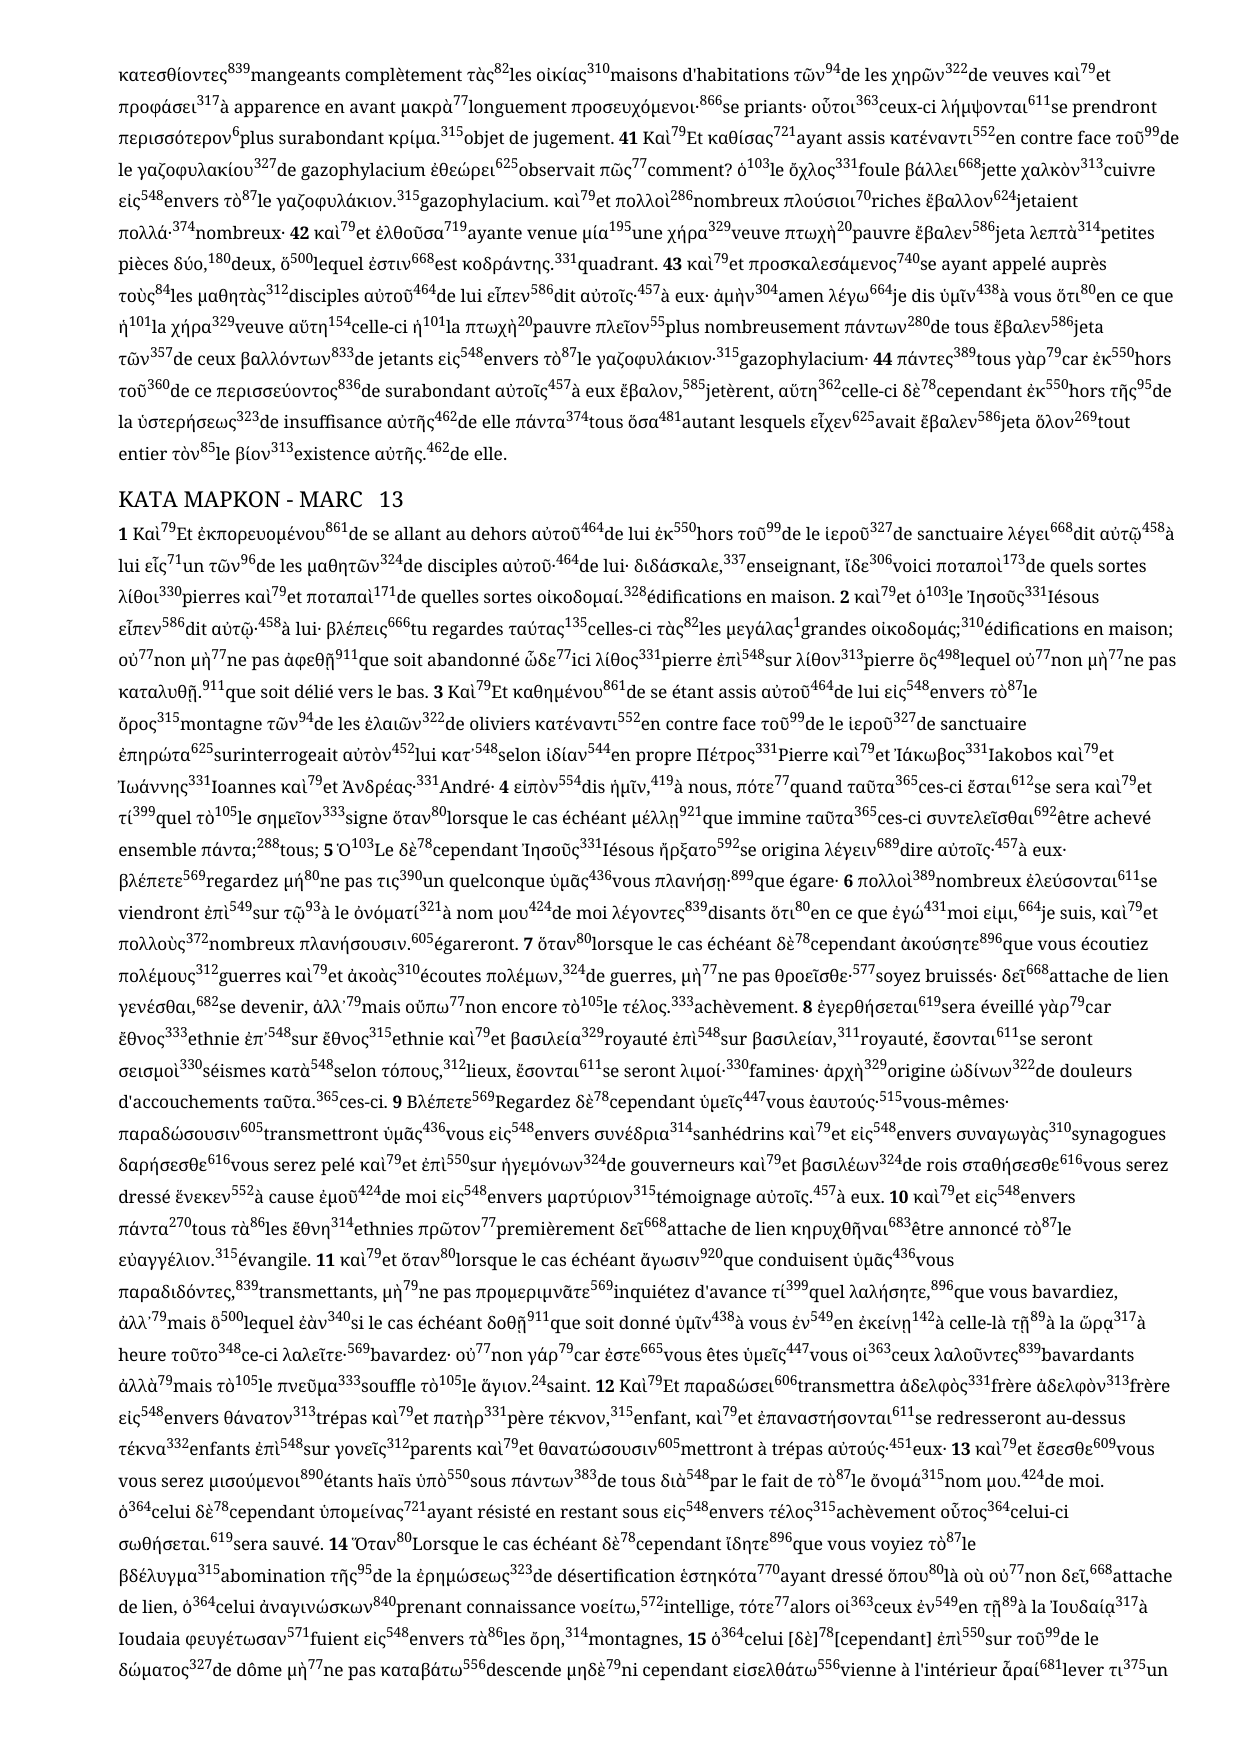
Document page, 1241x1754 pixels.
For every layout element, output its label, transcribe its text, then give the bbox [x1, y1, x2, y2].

text 1 Καὶ79Et ἐκπορευομένου861de se allant au dehors αὐτοῦ464de lui ἐκ550hors τοῦ99de le ἱεροῦ327de sanctuaire λέγει668dit αὐτῷ458à lui εἷς71un τῶν96de les μαθητῶν324de disciples αὐτοῦ·464de lui· διδάσκαλε,337enseignant, ἴδε306voici ποταποὶ173de quels sortes λίθοι330pierres καὶ79et ποταπαὶ171de quelles sortes οἰκοδομαί.328édifications en maison. 2 καὶ79et ὁ103le Ἰησοῦς331Iésous εἶπεν586dit αὐτῷ·458à lui· βλέπεις666tu regardes ταύτας135celles-ci τὰς82les μεγάλας1grandes οἰκοδομάς;310édifications en maison; οὐ77non μὴ77ne pas ἀφεθῇ911que soit abandonné ὧδε77ici λίθος331pierre ἐπὶ548sur λίθον313pierre ὃς498lequel οὐ77non μὴ77ne pas καταλυθῇ.911que soit délié vers le bas. 3 Καὶ79Et καθημένου861de se étant assis αὐτοῦ464de lui εἰς548envers τὸ87le ὄρος315montagne τῶν94de les ἐλαιῶν322de oliviers κατέναντι552en contre face τοῦ99de le ἱεροῦ327de sanctuaire ἐπηρώτα625surinterrogeait αὐτὸν452lui κατ᾽548selon ἰδίαν544en propre Πέτρος331Pierre καὶ79et Ἰάκωβος331Iakobos καὶ79et Ἰωάννης331Ioannes καὶ79et Ἀνδρέας·331André· 4 εἰπὸν554dis ἡμῖν,419à nous, πότε77quand ταῦτα365ces-ci ἔσται612se sera καὶ79et τί399quel τὸ105le σημεῖον333signe ὅταν80lorsque le cas échéant μέλλῃ921que immine ταῦτα365ces-ci συντελεῖσθαι692être achevé ensemble πάντα;288tous; 5 Ὁ103Le δὲ78cependant Ἰησοῦς331Iésous ἤρξατο592se origina λέγειν689dire αὐτοῖς·457à eux· βλέπετε569regardez μή80ne pas τις390un quelconque ὑμᾶς436vous πλανήσῃ·899que égare· 6 πολλοὶ389nombreux ἐλεύσονται611se viendront ἐπὶ549sur τῷ93à le ὀνόματί321à nom μου424de moi λέγοντες839disants ὅτι80en ce que ἐγώ431moi εἰμι,664je suis, καὶ79et πολλοὺς372nombreux πλανήσουσιν.605égareront. 7 ὅταν80lorsque le cas échéant δὲ78cependant ἀκούσητε896que vous écoutiez πολέμους312guerres καὶ79et ἀκοὰς310écoutes πολέμων,324de guerres, μὴ77ne pas θροεῖσθε·577soyez bruissés· δεῖ668attache de lien γενέσθαι,682se devenir, ἀλλ᾽79mais οὔπω77non encore τὸ105le τέλος.333achèvement. 8 ἐγερθήσεται619sera éveillé γὰρ79car ἔθνος333ethnie ἐπ᾽548sur ἔθνος315ethnie καὶ79et βασιλεία329royauté ἐπὶ548sur βασιλείαν,311royauté, ἔσονται611se seront σεισμοὶ330séismes κατὰ548selon τόπους,312lieux, ἔσονται611se seront λιμοί·330famines· ἀρχὴ329origine ὠδίνων322de douleurs d'accouchements ταῦτα.365ces-ci. 9 Βλέπετε569Regardez δὲ78cependant ὑμεῖς447vous ἑαυτούς·515vous-mêmes· παραδώσουσιν605transmettront ὑμᾶς436vous εἰς548envers συνέδρια314sanhédrins καὶ79et εἰς548envers συναγωγὰς310synagogues δαρήσεσθε616vous serez pelé καὶ79et ἐπὶ550sur ἡγεμόνων324de gouverneurs καὶ79et βασιλέων324de rois σταθήσεσθε616vous serez dressé ἕνεκεν552à cause ἐμοῦ424de moi εἰς548envers μαρτύριον315témoignage αὐτοῖς.457à eux. 10 καὶ79et εἰς548envers πάντα270tous τὰ86les ἔθνη314ethnies πρῶτον77premièrement δεῖ668attache de lien κηρυχθῆναι683être annoncé τὸ87le εὐαγγέλιον.315évangile. 11 καὶ79et ὅταν80lorsque le cas échéant ἄγωσιν920que conduisent ὑμᾶς436vous παραδιδόντες,839transmettants, μὴ79ne pas προμεριμνᾶτε569inquiétez d'avance τί399quel λαλήσητε,896que vous bavardiez, ἀλλ᾽79mais ὃ500lequel ἐὰν340si le cas échéant δοθῇ911que soit donné ὑμῖν438à vous ἐν549en ἐκείνῃ142à celle-là τῇ89à la ὥρᾳ317à heure τοῦτο348ce-ci λαλεῖτε·569bavardez· οὐ77non γάρ79car ἐστε665vous êtes ὑμεῖς447vous οἱ363ceux λαλοῦντες839bavardants ἀλλὰ79mais τὸ105le πνεῦμα333souffle τὸ105le ἅγιον.24saint. 12 Καὶ79Et παραδώσει606transmettra ἀδελφὸς331frère ἀδελφὸν313frère εἰς548envers θάνατον313trépas καὶ79et πατὴρ331père τέκνον,315enfant, καὶ79et ἐπαναστήσονται611se redresseront au-dessus τέκνα332enfants ἐπὶ548sur γονεῖς312parents καὶ79et θανατώσουσιν605mettront à trépas αὐτούς·451eux· 13 καὶ79et ἔσεσθε609vous vous serez μισούμενοι890étants haïs ὑπὸ550sous πάντων383de tous διὰ548par le fait de τὸ87le ὄνομά315nom μου.424de moi. ὁ364celui δὲ78cependant ὑπομείνας721ayant résisté en restant sous εἰς548envers τέλος315achèvement οὗτος364celui-ci σωθήσεται.619sera sauvé. 14 Ὅταν80Lorsque le cas échéant δὲ78cependant ἴδητε896que vous voyiez τὸ87le βδέλυγμα315abomination τῆς95de la ἐρημώσεως323de désertification ἑστηκότα770ayant dressé ὅπου80là où οὐ77non δεῖ,668attache de lien, ὁ364celui ἀναγινώσκων840prenant connaissance νοείτω,572intellige, τότε77alors οἱ363ceux ἐν549en τῇ89à la Ἰουδαίᾳ317à Ioudaia φευγέτωσαν571fuient εἰς548envers τὰ86les ὄρη,314montagnes, 15 ὁ364celui [δὲ]78[cependant] ἐπὶ550sur τοῦ99de le δώματος327de dôme μὴ77ne pas καταβάτω556descende μηδὲ79ni cependant εἰσελθάτω556vienne à l'intérieur ἆραί681lever τι375un quelconque ἐκ550hors τῆς95de la οἰκίας323de maison d'habitation αὐτοῦ,464de lui, 16 καὶ79et ὁ364celui εἰς548envers τὸν85le ἀγρὸν313champ μὴ77ne pas ἐπιστρεψάτω556tourne sur εἰς548envers τὰ347ces ὀπίσω77derrière ἆραι681lever τὸ87le ἱμάτιον315himation αὐτοῦ.464de lui. 17 οὐαὶ304Ouai δὲ78cependant ταῖς349à celles ἐν549en γαστρὶ317à ventre ἐχούσαις825à ayantes καὶ79et ταῖς349à celles θηλαζούσαις825à allaitantes ἐν549en ἐκείναις141à celles-là ταῖς88à les ἡμέραις.316à journées. 18 προσεύχεσθε573que vous vous priez δὲ78cependant ἵνα80afin que μὴ77ne pas γένηται905que se devienne χειμῶνος·325de tempête hivernale· 19 ἔσονται611se seront γὰρ79car αἱ100les ἡμέραι328journées ἐκεῖναι153celles-là θλῖψις329oppression οἵα496telle que οὐ77non γέγονεν642a devenu τοιαύτη362telle ἀπ᾽550au loin ἀρχῆς323de origine κτίσεως323de création ἣν478laquelle ἔκτισεν586créa ὁ103le θεὸς331Dieu ἕως552jusqu'à ce que τοῦ358de celui νῦν77maintenant καὶ79et οὐ77non μὴ77ne pas γένηται.905que se devienne. 20 καὶ79et εἰ551si μὴ77ne pas ἐκολόβωσεν586abrégea κύριος331Maître τὰς82les ἡμέρας,310journées, οὐκ77non ἂν340le cas échéant ἐσώθη600fut sauvé πᾶσα285toute σάρξ·329chair· ἀλλὰ79mais διὰ548par le fait de τοὺς84les ἐκλεκτοὺς52élus οὓς479lesquels ἐξελέξατο592se élut ἐκολόβωσεν586abrégea τὰς82les ἡμέρας.310journées. 21 Καὶ79Et τότε77alors ἐάν80si le cas échéant τις390un quelconque ὑμῖν438à vous εἴπῃ·899que dise· ἴδε306voici ὧδε77ici ὁ103le χριστός,331Christ, ἴδε306voici ἐκεῖ,77là, μὴ77ne pas πιστεύετε·569croyez· 22 ἐγερθήσονται618seront éveillé γὰρ79car ψευδόχριστοι330faux Christs καὶ79et ψευδοπροφῆται330faux prophètes καὶ79et δώσουσιν605donneront σημεῖα314signes καὶ79et τέρατα314prodiges πρὸς548vers τὸ348ce ἀποπλανᾶν,689égarer loin, εἰ80si δυνατόν,73puissant, τοὺς84les ἐκλεκτούς.52élus. 23 ὑμεῖς447vous δὲ78cependant βλέπετε·569regardez· ἰδοὺ,306voici, προείρηκα638j'ai prédit ὑμῖν438à vous πάντα.374tous. 24 Ἀλλ᾽79Mais ἐν549en ἐκείναις141à celles-là ταῖς88à les ἡμέραις316à journées μετὰ548après τὴν83la θλῖψιν311oppression ἐκείνην136celle-là ὁ103le ἥλιος331soleil σκοτισθήσεται,619sera ténébré, καὶ79et ἡ101la σελήνη329lune οὐ77non δώσει606donnera τὸ87le φέγγος315clarté αὐτῆς,462de elle, 25 καὶ79et οἱ102les ἀστέρες330étoiles ἔσονται611se seront ἐκ550hors τοῦ97de le οὐρανοῦ325de ciel πίπτοντες,839tombants, καὶ79et αἱ100les δυνάμεις328puissances αἱ361celles ἐν549en τοῖς90à les οὐρανοῖς318à cieux σαλευθήσονται.618seront ébranlé. 26 καὶ79et τότε77alors ὄψονται611se verront τὸν85le υἱὸν313fils τοῦ97de le ἀνθρώπου325de être humain ἐρχόμενον849se venant ἐν549en νεφέλαις316à nuées μετὰ550avec δυνάμεως323de puissance πολλῆς279de nombreuse καὶ79et δόξης.323de gloire. 27 καὶ79et τότε77alors ἀποστελεῖ606enverra τοὺς84les ἀγγέλους312anges καὶ79et ἐπισυνάξει606rassemblera τοὺς84les ἐκλεκτοὺς52élus [αὐτοῦ]464[de lui] ἐκ550hors τῶν96de les τεσσάρων190de quatre ἀνέμων324de vents ἀπ᾽550au loin ἄκρου327de extrémité γῆς323de terre ἕως552jusqu'à ce que ἄκρου327de extrémité οὐρανοῦ.325de ciel. 28 Ἀπὸ550Au loin δὲ78cependant τῆς95de la συκῆς323de figuier μάθετε553apprenez τὴν83la παραβολήν·311parabole· ὅταν80lorsque le cas échéant ἤδη77déjà ὁ103le κλάδος331branche αὐτῆς462de elle ἁπαλὸς47tendre γένηται905que se devienne καὶ79et ἐκφύῃ921que produise dehors τὰ86les φύλλα,314feuilles, γινώσκετε665vous connaissez ὅτι80en ce que ἐγγὺς77proche τὸ105le θέρος333été ἐστίν·668est· 29 οὕτως77ainsi καὶ77aussi ὑμεῖς,447vous, ὅταν80lorsque le cas échéant ἴδητε896que vous voyiez ταῦτα347ces-ci γινόμενα,850se devenants, γινώσκετε569connaissez ὅτι80en ce que ἐγγύς77proche ἐστιν668est ἐπὶ549sur θύραις.316à portes. 30 Ἀμὴν304Amen λέγω664je dis ὑμῖν438à vous ὅτι80en ce que οὐ77non μὴ77ne pas παρέλθῃ899que passe à côté ἡ101la γενεὰ329génération αὕτη154celle-ci μέχρις80jusqu'à οὗ492de lequel ταῦτα365ces-ci πάντα288tous γένηται.905que se devienne. 31 ὁ103le οὐρανὸς331ciel καὶ79et ἡ101la γῆ329terre παρελεύσονται,611se passeront à côté, οἱ102les δὲ78cependant λόγοι330discours μου424de moi οὐ77non μὴ77ne pas παρελεύσονται.611se passeront à côté. 32 Περὶ550Autour δὲ78cependant τῆς95de la ἡμέρας323de journée ἐκείνης148de celle-là ἢ79ou τῆς95de la ὥρας323de heure οὐδεὶς390aucun οἶδεν,642a su, οὐδὲ77non cependant οἱ102les ἄγγελοι330anges ἐν549en οὐρανῷ319à ciel οὐδὲ79non cependant ὁ103le υἱός,331fils, εἰ551si μὴ77ne pas ὁ103le πατήρ.331père. 33 Βλέπετε,569Regardez, ἀγρυπνεῖτε·569soyez sans sommeil· καὶ79et προσεύχεσθε,573que vous vous priez, οὐκ77non οἴδατε639vous avez su γὰρ79car πότε77quand ὁ103le καιρός331moment ἐστιν.668est. 34 Ὡς80Comme ἄνθρωπος331être humain ἀπόδημος22loin de la population ἀφεὶς721ayant abandonné τὴν83la οἰκίαν311maison d'habitation αὐτοῦ464de lui καὶ79et δοὺς721ayant donné τοῖς90à les δούλοις318à mâles esclaves αὐτοῦ464de lui τὴν83la ἐξουσίαν311autorité ἑκάστῳ378à chacun τὸ87le ἔργον315travail αὐτοῦ464de lui καὶ79et τῷ91à le θυρωρῷ319à portier ἐνετείλατο592se commanda ἵνα80afin que γρηγορῇ.921que vigile. 35 γρηγορεῖτε569vigilez οὖν·79donc· οὐκ77non οἴδατε639vous avez su γὰρ79car πότε77quand ὁ103le κύριος331Maître τῆς95de la οἰκίας323de maison d'habitation ἔρχεται,674se vient, ἢ79ou ὀψὲ77tardivement ἢ79ou μεσονύκτιον315minuit ἢ79ou ἀλεκτοροφωνίας323de voix du coq ἢ79ou πρωΐ,77matinalement, 36 μὴ80ne pas ἐλθὼν721ayant venu ἐξαίφνης77soudainement εὕρῃ899que trouve ὑμᾶς436vous καθεύδοντας.821dormants de haut en bas. 37 ὃ482lequel δὲ78cependant ὑμῖν438à vous λέγω664je dis πᾶσιν377à tous λέγω,664je dis, γρηγορεῖτε.569vigilez. [118, 518, 1181, 1682]
text ΚΑΤΑ ΜΑΡΚΟΝ - MARC 13 [118, 484, 1181, 514]
text 1 Καὶ79Et ἤρξατο592se origina αὐτοῖς457à eux ἐν549en παραβολαῖς316à paraboles λαλεῖν·689bavarder· ἀμπελῶνα313vignoble ἄνθρωπος331être humain ἐφύτευσεν586planta καὶ79et περιέθηκεν586posa autour φραγμὸν313clôture καὶ79et ὤρυξεν586creusa ὑπολήνιον315réceptacle sous pressoir καὶ79et ᾠκοδόμησεν586édifia en maison πύργον313tour καὶ79et ἐξέδετο592se donna dehors αὐτὸν452lui γεωργοῖς318à cultivateurs καὶ79et ἀπεδήμησεν.586déménagea loin. 2 καὶ79et ἀπέστειλεν586envoya πρὸς548vers τοὺς84les γεωργοὺς312cultivateurs τῷ91à le καιρῷ319à moment δοῦλον313mâle esclave ἵνα80afin que παρὰ550à côté τῶν96de les γεωργῶν324de cultivateurs λάβῃ899que prenne ἀπὸ550au loin τῶν96de les καρπῶν324de fruits τοῦ97de le ἀμπελῶνος·325de vignoble· 3 καὶ79et λαβόντες720ayants pris αὐτὸν452lui ἔδειραν585pelèrent καὶ79et ἀπέστειλαν585envoyèrent κενόν.53vide. 4 καὶ79et πάλιν77de nouveau ἀπέστειλεν586envoya πρὸς548vers αὐτοὺς451eux ἄλλον115autre δοῦλον·313mâle esclave· κἀκεῖνον346et celui-là ἐκεφαλίωσαν585entêtèrent καὶ79et ἠτίμασαν.585dévalorisèrent. 5 καὶ79et ἄλλον373autre ἀπέστειλεν·586envoya· κἀκεῖνον346et celui-là ἀπέκτειναν,585tuèrent catégoriquement, καὶ79et πολλοὺς268nombreux ἄλλους,372autres, οὓς372lesquels μὲν79certes δέροντες,839pelants, οὓς372lesquels δὲ78cependant ἀποκτέννοντες.839tuants catégoriquement. 6 ἔτι77encore ἕνα53un εἶχεν625avait υἱὸν313fils ἀγαπητόν·4aimé· ἀπέστειλεν586envoya αὐτὸν452lui ἔσχατον77dernièrement πρὸς548vers αὐτοὺς451eux λέγων840disant ὅτι80en ce que ἐντραπήσονται618seront tourné intérieurement τὸν85le υἱόν313fils μου.424de moi. 7 ἐκεῖνοι155ceux-là δὲ78cependant οἱ102les γεωργοὶ330cultivateurs πρὸς548vers ἑαυτοὺς527eux-mêmes εἶπαν585dirent ὅτι80en ce que οὗτός364celui-ci ἐστιν668est ὁ103le κληρονόμος·331héritier· δεῦτε305venez ici ἀποκτείνωμεν894que nous tuions catégoriquement αὐτόν,452lui, καὶ79et ἡμῶν423de nous ἔσται612se sera ἡ101la κληρονομία.329héritage. 8 καὶ79et λαβόντες720ayants pris ἀπέκτειναν585tuèrent catégoriquement αὐτὸν452lui καὶ79et ἐξέβαλον585éjectèrent αὐτὸν452lui ἔξω552au-dehors τοῦ97de le ἀμπελῶνος.325de vignoble. 9 τί399quel [οὖν]79[donc] ποιήσει606fera ὁ103le κύριος331Maître τοῦ97de le ἀμπελῶνος;325de vignoble; ἐλεύσεται612se viendra καὶ79et ἀπολέσει606dépérira τοὺς84les γεωργοὺς312cultivateurs καὶ79et δώσει606donnera τὸν85le ἀμπελῶνα313vignoble ἄλλοις.377à autres. 10 Οὐδὲ77Non cependant τὴν83la γραφὴν311graphe ταύτην136celle-ci ἀνέγνωτε·583vous prîtes connaissance· λίθον313pierre ὃν480lequel ἀπεδοκίμασαν585éprouvèrent en rejet οἱ363ceux οἰκοδομοῦντες,839édifiants en maison, οὗτος364celui-ci ἐγενήθη600fut devenu εἰς548envers κεφαλὴν311tête γωνίας·323de coin· 11 παρὰ550à côté κυρίου325de Maître ἐγένετο592se devint αὕτη362celle-ci καὶ79et ἔστιν668est θαυμαστὴ45extraordinaire ἐν549en ὀφθαλμοῖς318à yeux ἡμῶν;423de nous; 12 Καὶ79Et ἐζήτουν624cherchaient αὐτὸν452lui κρατῆσαι,681saisir avec force, καὶ79et ἐφοβήθησαν599furent effrayé τὸν85le ὄχλον,313foule, ἔγνωσαν585connurent γὰρ79car ὅτι80en ce que πρὸς548vers αὐτοὺς451eux τὴν83la παραβολὴν311parabole εἶπεν.586dit. καὶ79et ἀφέντες720ayants abandonnés αὐτὸν452lui ἀπῆλθον.585éloignèrent. 13 Καὶ79Et ἀποστέλλουσιν667envoient πρὸς548vers αὐτόν452lui τινας372des quelconques τῶν96de les Φαρισαίων324de Pharisiens καὶ79et τῶν96de les Ἡρῳδιανῶν324de Hérodiens ἵνα80afin que αὐτὸν452lui ἀγρεύσωσιν898que prennent en chasse λόγῳ.319à discours. 14 καὶ79et ἐλθόντες720ayants venus λέγουσιν667disent αὐτῷ·458à lui· διδάσκαλε,337enseignant, οἴδαμεν637nous avons su ὅτι80en ce que ἀληθὴς47vrai εἶ666tu es καὶ79et οὐ77non μέλει668soucie σοι439à toi περὶ550autour οὐδενός·384de aucun· οὐ77non γὰρ79car βλέπεις666tu regardes εἰς548envers πρόσωπον315face ἀνθρώπων,324de êtres humains, ἀλλ᾽79mais ἐπ᾽550sur ἀληθείας323de vérité τὴν83la ὁδὸν311chemin τοῦ97de le θεοῦ325de Dieu διδάσκεις·666tu enseignes· ἔξεστιν668est permis δοῦναι681donner κῆνσον313cens Καίσαρι319à Kaesar ἢ79ou οὔ;77non; δῶμεν894que nous donnions ἢ79ou μὴ77ne pas δῶμεν;894que nous donnions; 15 Ὁ469Celui δὲ78cependant εἰδὼς783ayant su αὐτῶν463de eux τὴν83la ὑπόκρισιν311hypocrisie εἶπεν586dit αὐτοῖς·457à eux· τί399quel με417moi πειράζετε;665vous mettez en tentation; φέρετέ569portez μοι420à moi δηνάριον315denier ἵνα80afin que ἴδω.895que je voie. 16 οἱ468ceux δὲ78cependant ἤνεγκαν.585portèrent. καὶ79et λέγει668dit αὐτοῖς·457à eux· τίνος405de quel ἡ101la εἰκὼν329icône αὕτη154celle-ci καὶ79et ἡ101la ἐπιγραφή;329épigraphe; οἱ468ceux δὲ78cependant εἶπαν585dirent αὐτῷ·458à lui· Καίσαρος.325de Kaesar. 17 ὁ103le δὲ78cependant Ἰησοῦς331Iésous εἶπεν586dit αὐτοῖς·457à eux· τὰ347ces Καίσαρος325de Kaesar ἀπόδοτε553redonnez Καίσαρι319à Kaesar καὶ79et τὰ347ces τοῦ97de le θεοῦ325de Dieu τῷ91à le θεῷ.319à Dieu. καὶ79et ἐξεθαύμαζον624étonnaient hors ἐπ᾽549sur αὐτῷ.458à lui. 18 Καὶ79Et ἔρχονται673se viennent Σαδδουκαῖοι330Sadducéens πρὸς548vers αὐτόν,452lui, οἵτινες497lesquels des quelconques λέγουσιν667disent ἀνάστασιν311redressement μὴ77ne pas εἶναι,689être, καὶ79et ἐπηρώτων624surinterrogeaient αὐτὸν452lui λέγοντες·839disants· 19 διδάσκαλε,337enseignant, Μωϋσῆς331Môusês ἔγραψεν586grapha ἡμῖν419à nous ὅτι80en ce que ἐάν80si le cas échéant τινος384de un quelconque ἀδελφὸς331frère ἀποθάνῃ899que meure loin καὶ79et καταλίπῃ899que laisse en contrebas γυναῖκα311femme καὶ79et μὴ77ne pas ἀφῇ899que abandonne τέκνον,315enfant, ἵνα80afin que λάβῃ899que prenne ὁ103le ἀδελφὸς331frère αὐτοῦ464de lui τὴν83la γυναῖκα311femme καὶ79et ἐξαναστήσῃ899que redresse au-dehors σπέρμα315semence τῷ91à le ἀδελφῷ319à frère αὐτοῦ.464de lui. 20 ἑπτὰ196sept ἀδελφοὶ330frères ἦσαν·624étaient· καὶ79et ὁ103le πρῶτος71premier ἔλαβεν586prit γυναῖκα311femme καὶ79et ἀποθνῄσκων840mourant loin οὐκ77non ἀφῆκεν586abandonna σπέρμα·315semence· 21 καὶ79et ὁ103le δεύτερος71deuxième ἔλαβεν586prit αὐτὴν450elle καὶ79et ἀπέθανεν586mourut loin μὴ77ne pas καταλιπὼν721ayant laissé en contrebas σπέρμα·315semence· καὶ79et ὁ103le τρίτος71troisième ὡσαύτως·77de même· 22 καὶ79et οἱ102les ἑπτὰ70sept οὐκ77non ἀφῆκαν585abandonnèrent σπέρμα.315semence. ἔσχατον77dernièrement πάντων385de tous καὶ77aussi ἡ101la γυνὴ329femme ἀπέθανεν.586mourut loin. 23 ἐν549en τῇ89à la ἀναστάσει317à redressement [ὅταν77[lorsque le cas échéant ἀναστῶσιν]898que redressent] τίνος405de quel αὐτῶν463de eux ἔσται612se sera γυνή;329femme; οἱ102les γὰρ79car ἑπτὰ70sept ἔσχον585eurent αὐτὴν450elle γυναῖκα.311femme. 24 Ἔφη625Déclarait αὐτοῖς457à eux ὁ103le Ἰησοῦς·331Iésous· οὐ340non διὰ548par le fait de τοῦτο348ce-ci πλανᾶσθε677vous êtes égarés μὴ77ne pas εἰδότες782ayants sus τὰς82les γραφὰς310graphes μηδὲ79ni cependant τὴν83la δύναμιν311puissance τοῦ97de le θεοῦ;325de Dieu; 25 ὅταν80lorsque le cas échéant γὰρ79car ἐκ550hors νεκρῶν64de morts ἀναστῶσιν898que redressent οὔτε79ni γαμοῦσιν667marient οὔτε79ni γαμίζονται,679sont donnés en mariage, ἀλλ᾽79mais εἰσὶν667sont ὡς80comme ἄγγελοι330anges ἐν549en τοῖς90à les οὐρανοῖς.318à cieux. 26 περὶ550autour δὲ78cependant τῶν96de les νεκρῶν64de morts ὅτι80en ce que ἐγείρονται679sont éveillés οὐκ77non ἀνέγνωτε583vous prîtes connaissance ἐν549en τῇ89à la βίβλῳ317à bible Μωϋσέως325de Môusês ἐπὶ550sur τοῦ97de le βάτου325de buisson de ronce πῶς80comment? εἶπεν586dit αὐτῷ458à lui ὁ103le θεὸς331Dieu λέγων·840disant· ἐγὼ431moi ὁ103le θεὸς331Dieu Ἀβραὰμ325de Abraam καὶ79et [ὁ]103[le] θεὸς331Dieu Ἰσαὰκ325de Isaak καὶ79et [ὁ]103[le] θεὸς331Dieu Ἰακώβ;325de Iakob; 27 οὐκ77non ἔστιν668est θεὸς331Dieu νεκρῶν64de morts ἀλλὰ79mais ζώντων·833de vivants· πολὺ375nombreux πλανᾶσθε.677vous êtes égarés. 28 Καὶ79Et προσελθὼν721ayant venu vers εἷς71un τῶν96de les γραμματέων324de lettrés ἀκούσας721ayant écouté αὐτῶν463de eux συζητούντων,833de cherchants ensemble, ἰδὼν721ayant vu ὅτι80en ce que καλῶς77bellement ἀπεκρίθη600fut répondu αὐτοῖς457à eux ἐπηρώτησεν586surinterrogea αὐτόν·452lui· ποία408quelle ἐστὶν668est ἐντολὴ329commandement πρώτη212première πάντων;385de tous; 29 ἀπεκρίθη600fut répondu ὁ103le Ἰησοῦς331Iésous ὅτι80en ce que πρώτη69première ἐστίν·668est· ἄκουε,570écoute, Ἰσραήλ,337Israël, κύριος331Maître ὁ103le θεὸς331Dieu ἡμῶν423de nous κύριος331Maître εἷς197un ἐστιν,668est, 30 καὶ79et ἀγαπήσεις604tu aimeras κύριον313Maître τὸν85le θεόν313Dieu σου442de toi ἐξ550hors ὅλης279de toute entière τῆς95de la καρδίας323de coeur σου442de toi καὶ79et ἐξ550hors ὅλης279de toute entière τῆς95de la ψυχῆς323de âme σου442de toi καὶ79et ἐξ550hors ὅλης279de toute entière τῆς95de la διανοίας323de capacité d’intelligence σου442de toi καὶ79et ἐξ550hors ὅλης279de toute entière τῆς95de la ἰσχύος323de ténacité σου.442de toi. 31 δευτέρα69deuxième αὕτη·362celle-ci· ἀγαπήσεις604tu aimeras τὸν85le πλησίον53prochain σου442de toi ὡς80comme σεαυτόν.516toi-même. μείζων45plus grande τούτων355de celles-ci ἄλλη130autre ἐντολὴ329commandement οὐκ77non ἔστιν.668est. 32 Καὶ79Et εἶπεν586dit αὐτῷ458à lui ὁ103le γραμματεύς·331lettré· καλῶς,77bellement, διδάσκαλε,337enseignant, ἐπ᾽550sur ἀληθείας323de vérité εἶπας721ayant dit ὅτι80en ce que εἷς47un ἐστιν668est καὶ79et οὐκ77non ἔστιν668est ἄλλος390autre πλὴν552toutefois αὐτοῦ·464de lui· 33 καὶ79et τὸ366ce ἀγαπᾶν689aimer αὐτὸν452lui ἐξ550hors ὅλης279de toute entière τῆς95de la καρδίας323de coeur καὶ79et ἐξ550hors ὅλης279de toute entière τῆς95de la συνέσεως323de compréhension καὶ79et ἐξ550hors ὅλης279de toute entière τῆς95de la ἰσχύος323de ténacité καὶ79et τὸ366ce ἀγαπᾶν689aimer τὸν245le πλησίον53prochain ὡς80comme ἑαυτὸν528lui-même περισσότερόν49plus surabondant ἐστιν668est πάντων282de tous τῶν98de les ὁλοκαυτωμάτων326de holocaustes καὶ79et θυσιῶν.322de sacrifices. 34 καὶ79et ὁ103le Ἰησοῦς331Iésous ἰδὼν721ayant vu [αὐτὸν]452[lui] ὅτι80en ce que νουνεχῶς77intelligemment ἀπεκρίθη600fut répondu εἶπεν586dit αὐτῷ·458à lui· οὐ77non μακρὰν77longuement εἶ666tu es ἀπὸ550au loin τῆς95de la βασιλείας323de royauté τοῦ97de le θεοῦ.325de Dieu. Καὶ79Et οὐδεὶς390aucun οὐκέτι77non plus ἐτόλμα625osait αὐτὸν452lui ἐπερωτῆσαι.681surinterroger. 35 Καὶ79Et ἀποκριθεὶς760ayant été répondu ὁ103le Ἰησοῦς331Iésous ἔλεγεν625disait διδάσκων840enseignant ἐν549en τῷ93à le ἱερῷ·321à sanctuaire· πῶς77comment? λέγουσιν667disent οἱ102les γραμματεῖς330lettrés ὅτι80en ce que ὁ103le χριστὸς331Christ υἱὸς331fils Δαυίδ325de Dauid ἐστιν;668est; 36 αὐτὸς546lui-même Δαυὶδ331Dauid εἶπεν586dit ἐν549en τῷ93à le πνεύματι321à souffle τῷ93à le ἁγίῳ·12à saint· εἶπεν586dit ὁ103le κύριος331Maître τῷ91à le κυρίῳ319à Maître μου·424de moi· κάθου574te sois assis ἐκ550hors δεξιῶν66de droits μου,424de moi, ἕως80jusqu'à ce que ἂν340le cas échéant θῶ895que je pose τοὺς84les ἐχθρούς52ennemis σου442de toi ὑποκάτω552en dessous vers le bas τῶν96de les ποδῶν324de pieds σου.442de toi. 37 αὐτὸς542lui-même Δαυὶδ331Dauid λέγει668dit αὐτὸν452lui κύριον,313Maître, καὶ79et πόθεν77d'où? αὐτοῦ464de lui ἐστιν668est υἱός;331fils; Καὶ79Et [ὁ]364[celui] πολὺς287nombreux ὄχλος331foule ἤκουεν625écoutait αὐτοῦ464de lui ἡδέως.77plaisamment. 38 Καὶ79Et ἐν549en τῇ89à la διδαχῇ317à enseignement αὐτοῦ464de lui ἔλεγεν·625disait· βλέπετε569regardez ἀπὸ550au loin τῶν96de les γραμματέων324de lettrés τῶν357de ceux θελόντων833de voulants ἐν549en στολαῖς316à longues robes περιπατεῖν689piétiner autour καὶ79et ἀσπασμοὺς312salutations ἐν549en ταῖς88à les ἀγοραῖς316à agoras 39 καὶ79et πρωτοκαθεδρίας310premiers sièges ἐν549en ταῖς88à les συναγωγαῖς316à synagogues καὶ79et πρωτοκλισίας310premières places de clinaisons ἐν549en τοῖς92à les δείπνοις,320à dîners, 40 οἱ363ceux κατεσθίοντες839mangeants complètement τὰς82les οἰκίας310maisons d'habitations τῶν94de les χηρῶν322de veuves καὶ79et προφάσει317à apparence en avant μακρὰ77longuement προσευχόμενοι·866se priants· οὗτοι363ceux-ci λήμψονται611se prendront περισσότερον6plus surabondant κρίμα.315objet de jugement. 41 Καὶ79Et καθίσας721ayant assis κατέναντι552en contre face τοῦ99de le γαζοφυλακίου327de gazophylacium ἐθεώρει625observait πῶς77comment? ὁ103le ὄχλος331foule βάλλει668jette χαλκὸν313cuivre εἰς548envers τὸ87le γαζοφυλάκιον.315gazophylacium. καὶ79et πολλοὶ286nombreux πλούσιοι70riches ἔβαλλον624jetaient πολλά·374nombreux· 42 καὶ79et ἐλθοῦσα719ayante venue μία195une χήρα329veuve πτωχὴ20pauvre ἔβαλεν586jeta λεπτὰ314petites pièces δύο,180deux, ὅ500lequel ἐστιν668est κοδράντης.331quadrant. 43 καὶ79et προσκαλεσάμενος740se ayant appelé auprès τοὺς84les μαθητὰς312disciples αὐτοῦ464de lui εἶπεν586dit αὐτοῖς·457à eux· ἀμὴν304amen λέγω664je dis ὑμῖν438à vous ὅτι80en ce que ἡ101la χήρα329veuve αὕτη154celle-ci ἡ101la πτωχὴ20pauvre πλεῖον55plus nombreusement πάντων280de tous ἔβαλεν586jeta τῶν357de ceux βαλλόντων833de jetants εἰς548envers τὸ87le γαζοφυλάκιον·315gazophylacium· 44 πάντες389tous γὰρ79car ἐκ550hors τοῦ360de ce περισσεύοντος836de surabondant αὐτοῖς457à eux ἔβαλον,585jetèrent, αὕτη362celle-ci δὲ78cependant ἐκ550hors τῆς95de la ὑστερήσεως323de insuffisance αὐτῆς462de elle πάντα374tous ὅσα481autant lesquels εἶχεν625avait ἔβαλεν586jeta ὅλον269tout entier τὸν85le βίον313existence αὐτῆς.462de elle. [118, 59, 1181, 465]
